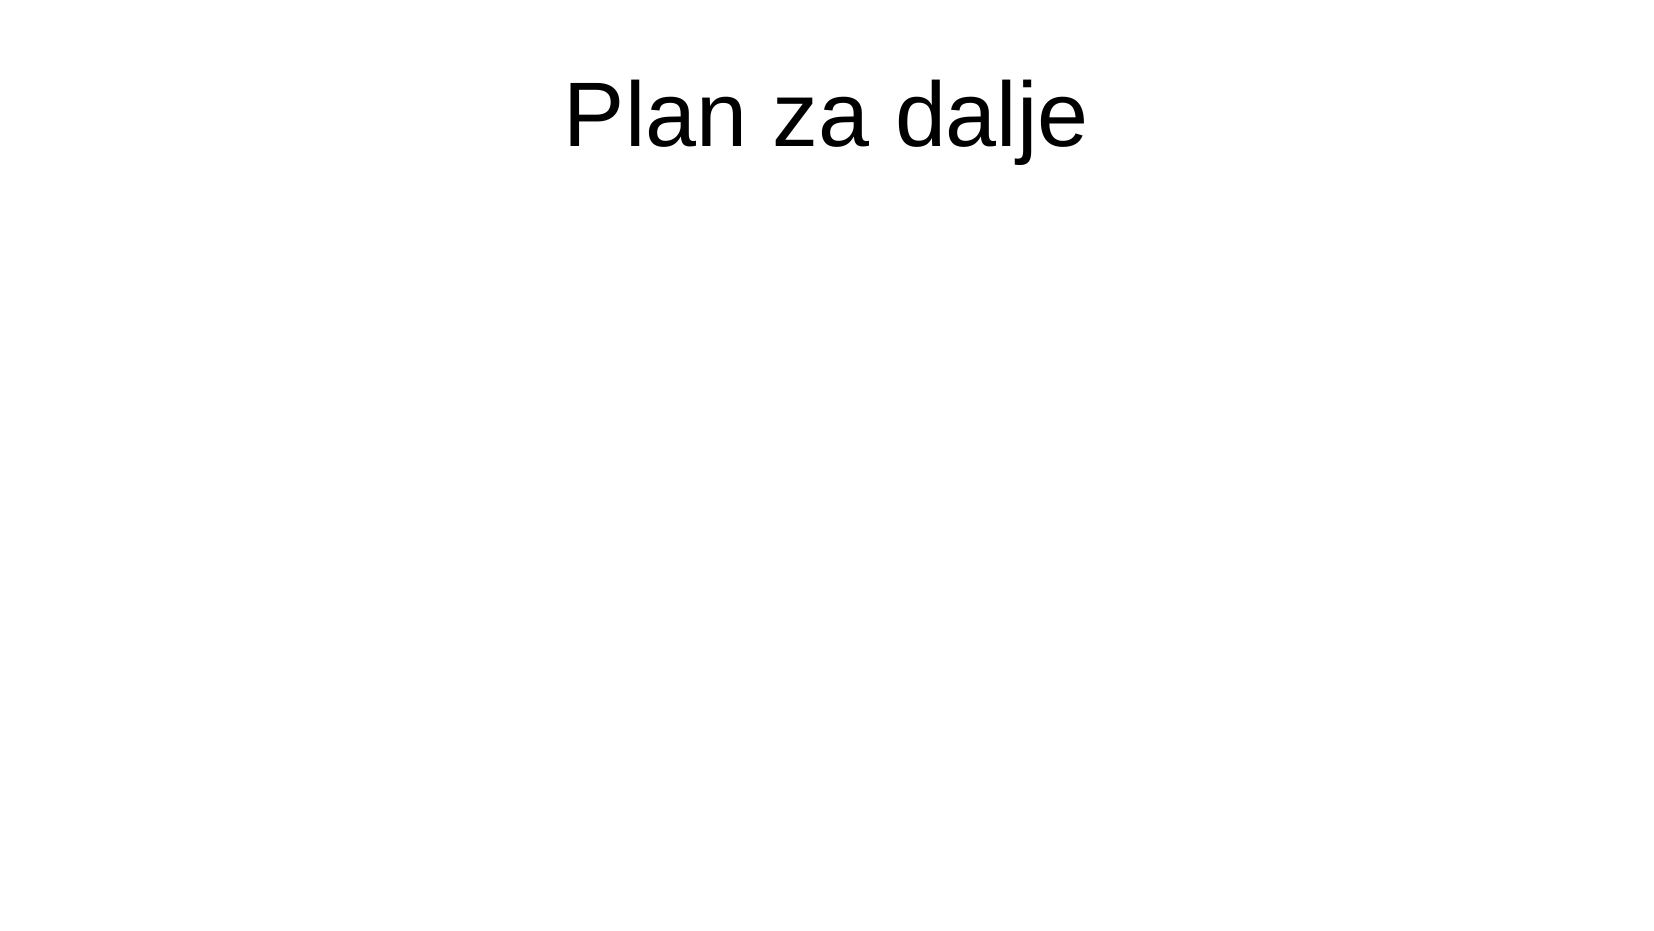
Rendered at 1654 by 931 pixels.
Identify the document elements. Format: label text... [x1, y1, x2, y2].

title Plan za dalje [82, 37, 1571, 193]
